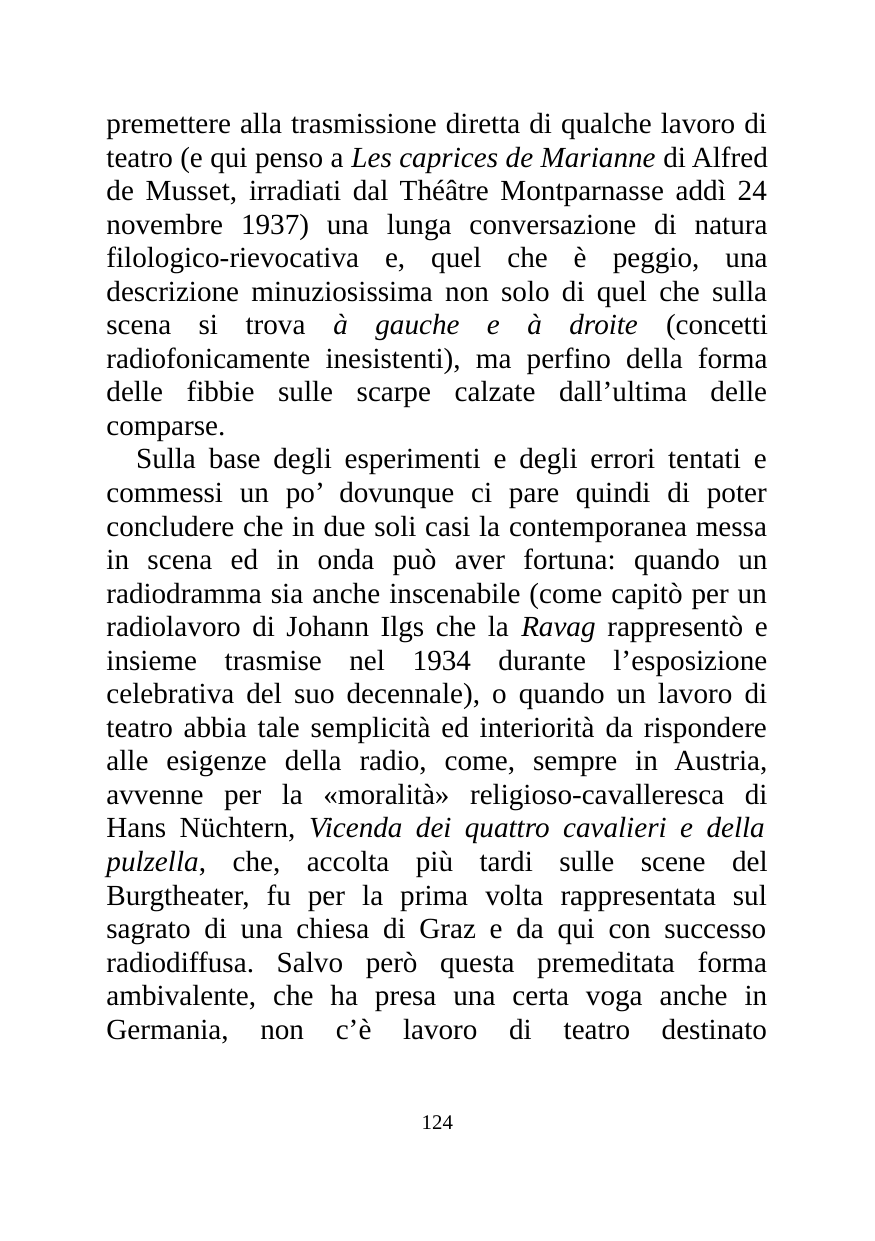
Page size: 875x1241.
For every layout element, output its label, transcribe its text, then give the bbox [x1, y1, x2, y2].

text Sulla base degli esperimenti e degli errori tentati e commessi un po’ dovunque ci pare quindi di poter concludere che in due soli casi la contemporanea messa in scena ed in onda può aver fortuna: quando un radiodramma sia anche inscenabile (come capitò per un radiolavoro di Johann Ilgs che la Ravag rappresentò e insieme trasmise nel 1934 durante l’esposizione celebrativa del suo decennale), o quando un lavoro di teatro abbia tale semplicità ed interiorità da rispondere alle esigenze della radio, come, sempre in Austria, avvenne per la «moralità» religioso-cavalleresca di Hans Nüchtern, Vicenda dei quattro cavalieri e della pulzella, che, accolta più tardi sulle scene del Burgtheater, fu per la prima volta rappresentata sul sagrato di una chiesa di Graz e da qui con successo radiodiffusa. Salvo però questa premeditata forma ambivalente, che ha presa una certa voga anche in Germania, non c’è lavoro di teatro destinato [106, 442, 768, 1045]
text premettere alla trasmissione diretta di qualche lavoro di teatro (e qui penso a Les caprices de Marianne di Alfred de Musset, irradiati dal Théâtre Montparnasse addì 24 novembre 1937) una lunga conversazione di natura filologico-rievocativa e, quel che è peggio, una descrizione minuziosissima non solo di quel che sulla scena si trova à gauche e à droite (concetti radiofonicamente inesistenti), ma perfino della forma delle fibbie sulle scarpe calzate dall’ultima delle comparse. [106, 106, 768, 442]
